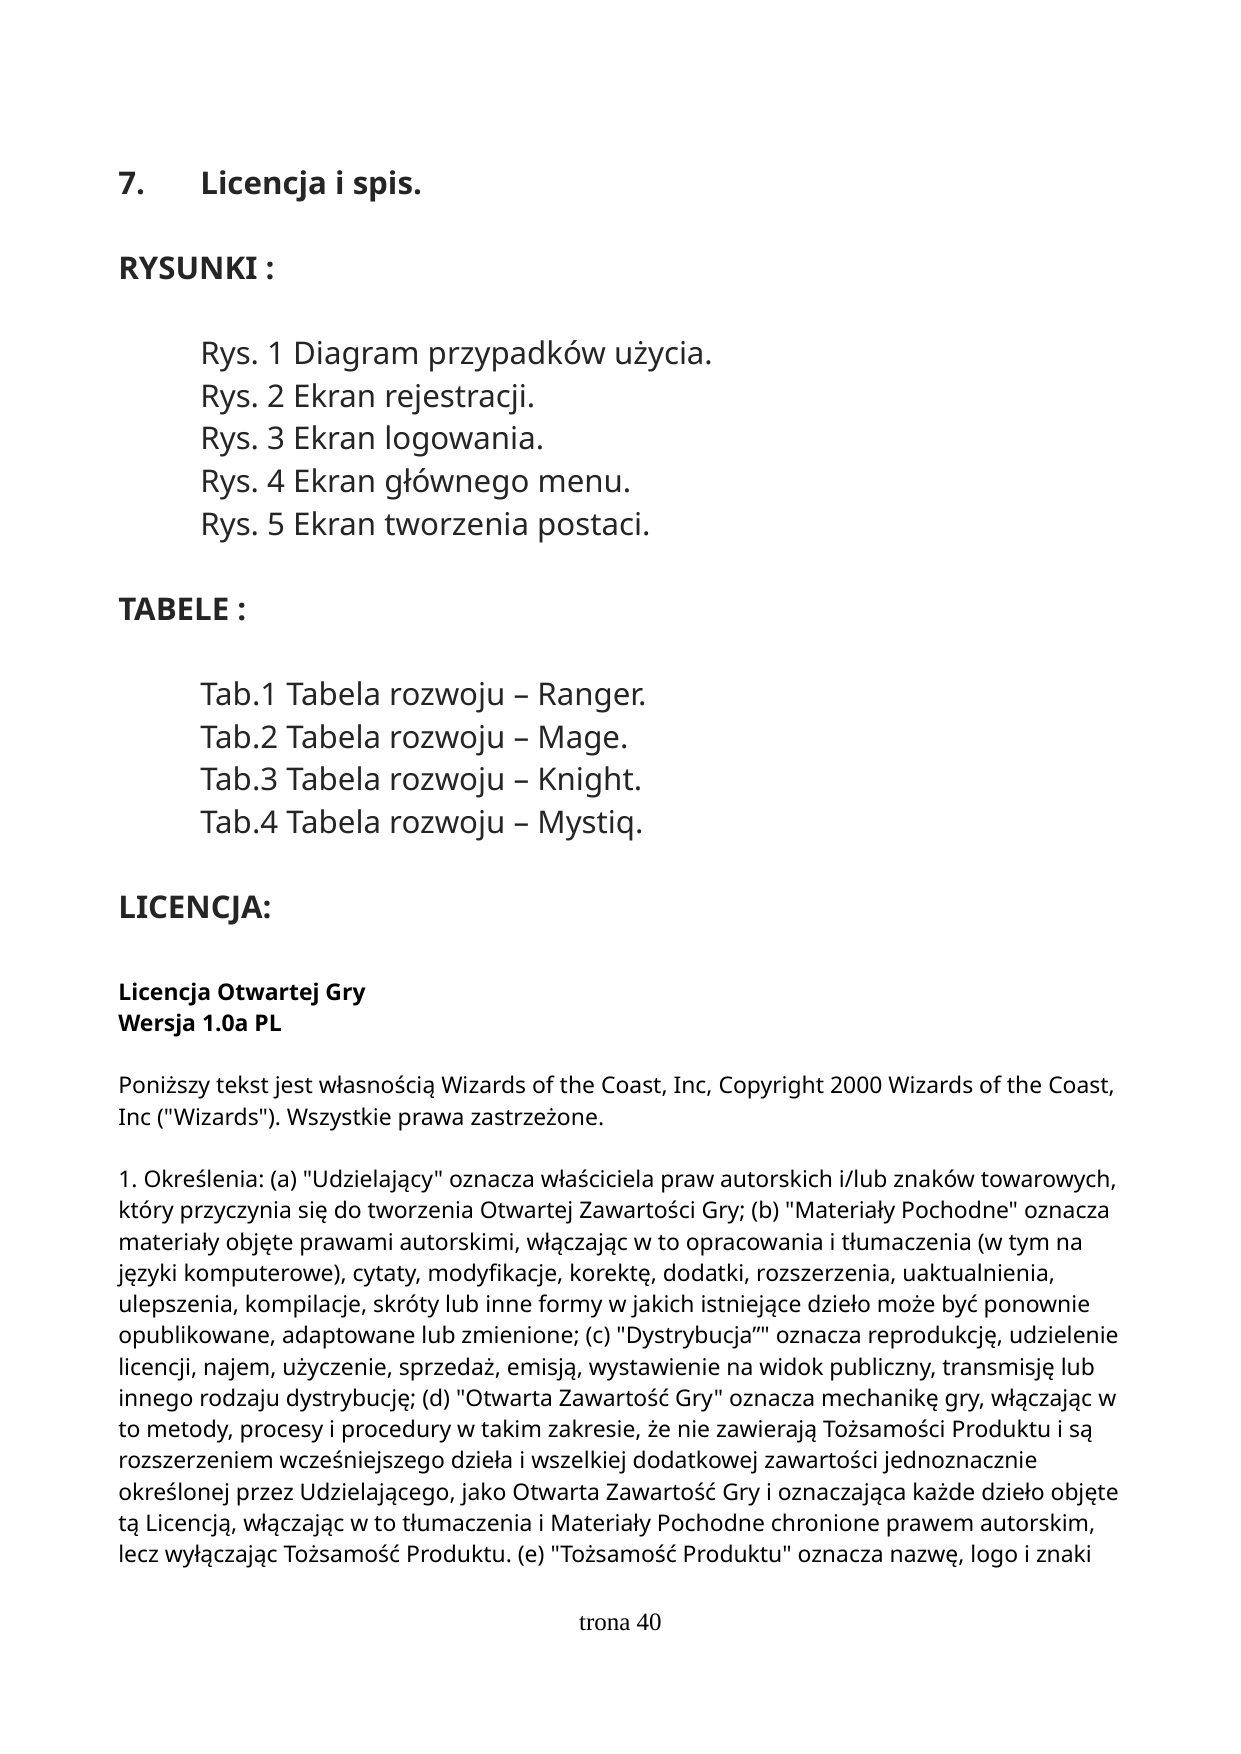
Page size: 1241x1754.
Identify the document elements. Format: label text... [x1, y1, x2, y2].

list Tab.1 Tabela rozwoju – Ranger. [118, 672, 1122, 714]
list Rys. 3 Ekran logowania. Rys. 4 Ekran głównego menu. [118, 416, 1122, 502]
list 7. Licencja i spis. [118, 161, 1122, 203]
list Rys. 1 Diagram przypadków użycia. [118, 331, 1122, 374]
text Licencja Otwartej Gry [118, 976, 1122, 1007]
list Rys. 2 Ekran rejestracji. [118, 374, 1122, 416]
list RYSUNKI : [118, 246, 1122, 288]
list Tab.4 Tabela rozwoju – Mystiq. [118, 800, 1122, 842]
text Wersja 1.0a PL [118, 1007, 1122, 1038]
list TABELE : [118, 587, 1122, 629]
list Rys. 5 Ekran tworzenia postaci. [118, 502, 1122, 544]
list Tab.2 Tabela rozwoju – Mage. [118, 714, 1122, 757]
text 1. Określenia: (a) "Udzielający" oznacza właściciela praw autorskich i/lub znaków towarowych, który przyczynia się do tworzenia Otwartej Zawartości Gry; (b) "Materiały Pochodne" oznacza materiały objęte prawami autorskimi, włączając w to opracowania i tłumaczenia (w tym na języki komputerowe), cytaty, modyfikacje, korektę, dodatki, rozszerzenia, uaktualnienia, ulepszenia, kompilacje, skróty lub inne formy w jakich istniejące dzieło może być ponownie opublikowane, adaptowane lub zmienione; (c) "Dystrybucja”" oznacza reprodukcję, udzielenie licencji, najem, użyczenie, sprzedaż, emisją, wystawienie na widok publiczny, transmisję lub innego rodzaju dystrybucję; (d) "Otwarta Zawartość Gry" oznacza mechanikę gry, włączając w to metody, procesy i procedury w takim zakresie, że nie zawierają Tożsamości Produktu i są rozszerzeniem wcześniejszego dzieła i wszelkiej dodatkowej zawartości jednoznacznie określonej przez Udzielającego, jako Otwarta Zawartość Gry i oznaczająca każde dzieło objęte tą Licencją, włączając w to tłumaczenia i Materiały Pochodne chronione prawem autorskim, lecz wyłączając Tożsamość Produktu. (e) "Tożsamość Produktu" oznacza nazwę, logo i znaki [118, 1163, 1122, 1569]
list LICENCJA: [118, 885, 1122, 928]
text Poniższy tekst jest własnością Wizards of the Coast, Inc, Copyright 2000 Wizards of the Coast, Inc ("Wizards"). Wszystkie prawa zastrzeżone. [118, 1069, 1122, 1132]
list Tab.3 Tabela rozwoju – Knight. [118, 757, 1122, 800]
